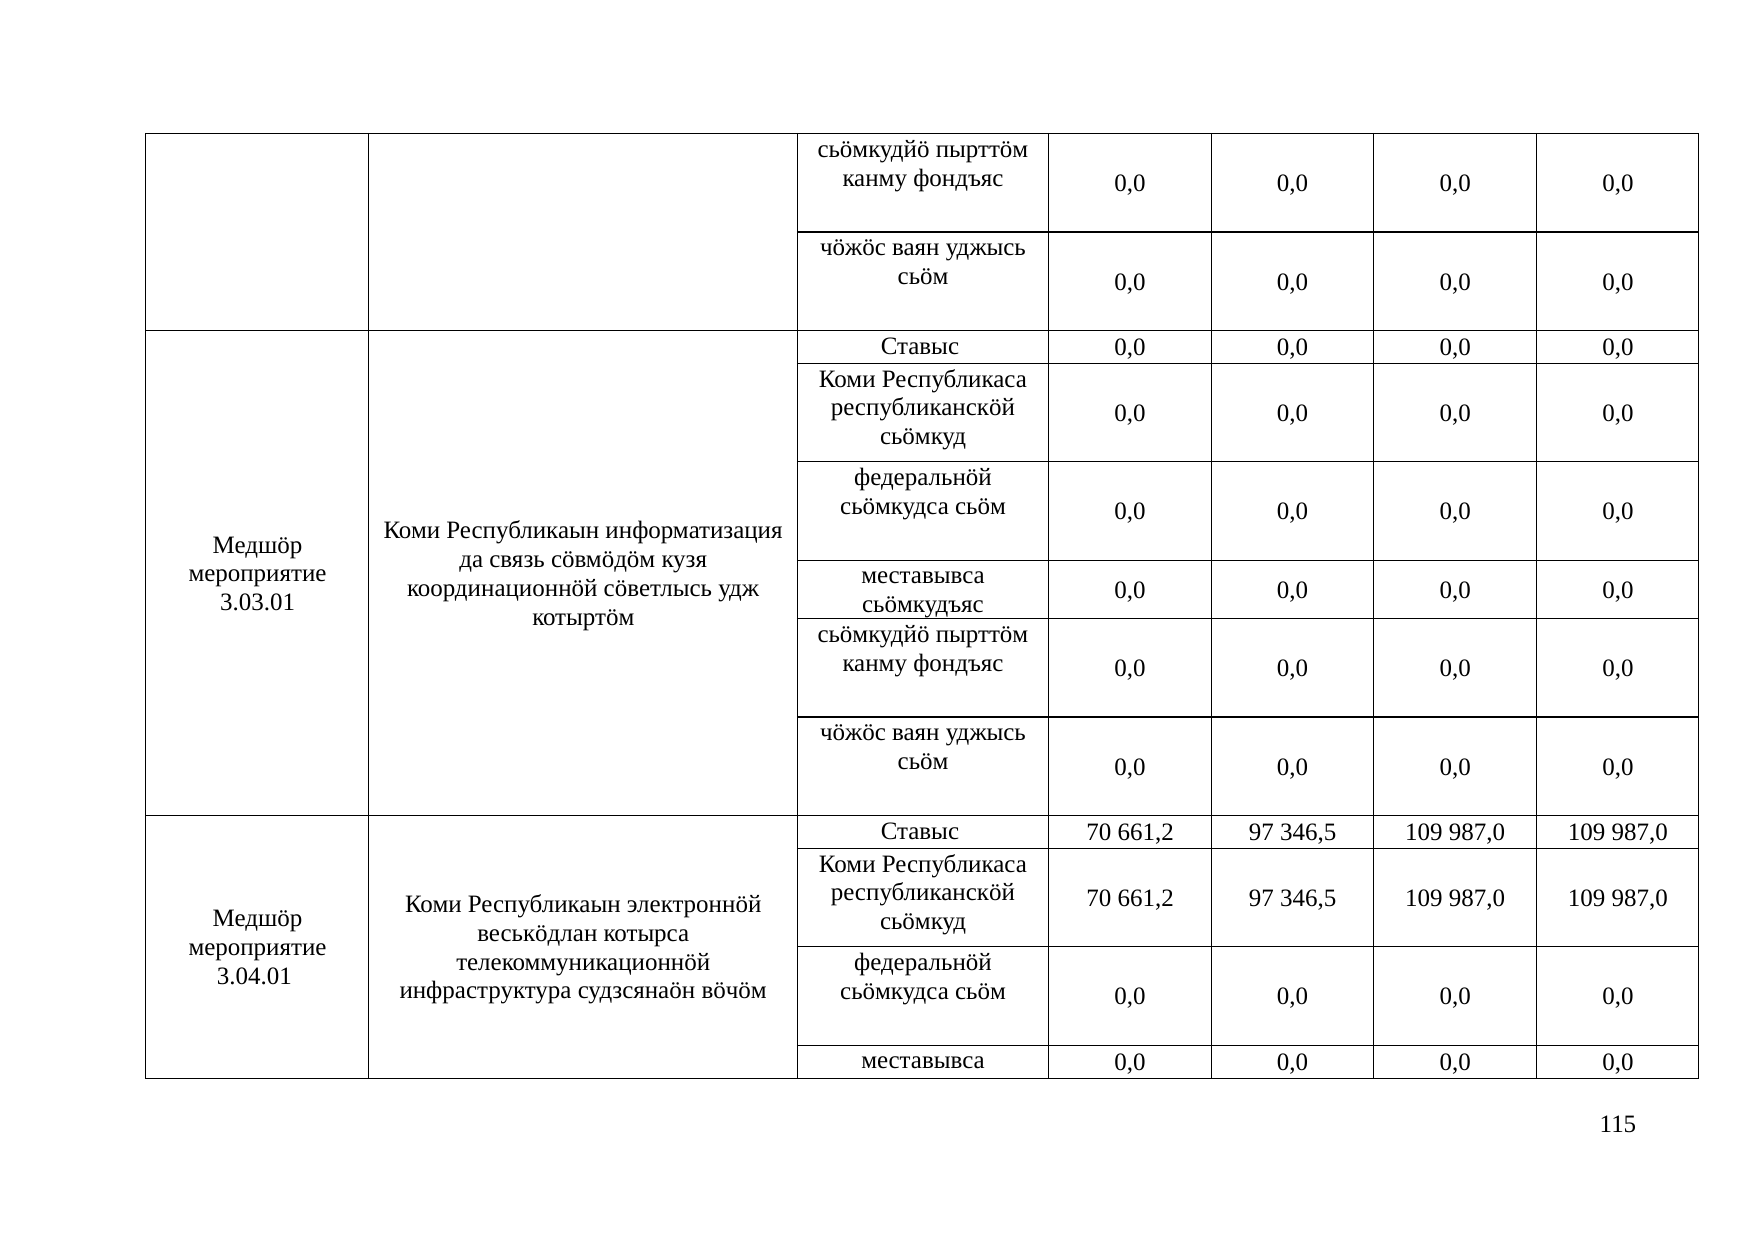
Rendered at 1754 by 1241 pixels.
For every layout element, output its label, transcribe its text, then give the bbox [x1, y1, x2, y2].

table_cell 0,0 [1537, 364, 1698, 461]
table_cell чӧжӧс ваян уджысь сьӧм [798, 233, 1048, 330]
table_cell 0,0 [1374, 233, 1536, 330]
table_cell 0,0 [1374, 331, 1536, 363]
table_cell федеральнӧй сьӧмкудса сьӧм [798, 462, 1048, 559]
table_cell 0,0 [1537, 718, 1698, 815]
table_cell 0,0 [1537, 331, 1698, 363]
table_cell 0,0 [1049, 561, 1211, 618]
table_cell [146, 134, 368, 330]
table_cell Коми Республикаын информатизация да связь сӧвмӧдӧм кузя координационнӧй сӧветлысь удж котыртӧм [369, 331, 797, 815]
table_cell 0,0 [1537, 134, 1698, 231]
table_cell 0,0 [1374, 364, 1536, 461]
table_cell 109 987,0 [1537, 849, 1698, 946]
table_cell 0,0 [1537, 233, 1698, 330]
table_cell 0,0 [1212, 718, 1373, 815]
table_cell 0,0 [1049, 462, 1211, 559]
table_cell 0,0 [1374, 134, 1536, 231]
table_cell 0,0 [1374, 561, 1536, 618]
table_cell 0,0 [1374, 462, 1536, 559]
table_cell сьӧмкудйӧ пырттӧм канму фондъяс [798, 619, 1048, 716]
table_cell 0,0 [1212, 364, 1373, 461]
table_cell Медшӧр мероприятие 3.03.01 [146, 331, 368, 815]
table_cell 0,0 [1212, 134, 1373, 231]
table_cell 0,0 [1049, 233, 1211, 330]
table_cell 0,0 [1212, 331, 1373, 363]
table_cell 0,0 [1374, 947, 1536, 1044]
table_cell 0,0 [1374, 619, 1536, 716]
table_cell 0,0 [1537, 619, 1698, 716]
table_cell 0,0 [1049, 718, 1211, 815]
table_cell 0,0 [1537, 1046, 1698, 1077]
table_cell Ставыс [798, 816, 1048, 848]
table_cell чӧжӧс ваян уджысь сьӧм [798, 718, 1048, 815]
table_cell 0,0 [1212, 462, 1373, 559]
table_cell Ставыс [798, 331, 1048, 363]
table_cell 0,0 [1212, 619, 1373, 716]
table_cell Медшӧр мероприятие 3.04.01 [146, 816, 368, 1077]
table_cell федеральнӧй сьӧмкудса сьӧм [798, 947, 1048, 1044]
table_cell 109 987,0 [1374, 849, 1536, 946]
table_cell 0,0 [1049, 134, 1211, 231]
table_cell 0,0 [1537, 947, 1698, 1044]
table_cell [369, 134, 797, 330]
table_cell 109 987,0 [1374, 816, 1536, 848]
table_cell 0,0 [1212, 947, 1373, 1044]
table_cell сьӧмкудйӧ пырттӧм канму фондъяс [798, 134, 1048, 231]
table_cell 0,0 [1537, 462, 1698, 559]
table_cell 70 661,2 [1049, 816, 1211, 848]
table_cell 0,0 [1374, 718, 1536, 815]
table_cell 0,0 [1212, 1046, 1373, 1077]
table_cell 97 346,5 [1212, 849, 1373, 946]
table_cell Коми Республикаса республиканскӧй сьӧмкуд [798, 849, 1048, 946]
table_cell меставывса [798, 1046, 1048, 1077]
table_cell 0,0 [1212, 233, 1373, 330]
table_cell 0,0 [1537, 561, 1698, 618]
table_cell 0,0 [1374, 1046, 1536, 1077]
table_cell меставывса сьӧмкудъяс [798, 561, 1048, 618]
table_cell Коми Республикаын электроннӧй веськӧдлан котырса телекоммуникационнӧй инфраструктура судзсянаӧн вӧчӧм [369, 816, 797, 1077]
table_cell Коми Республикаса республиканскӧй сьӧмкуд [798, 364, 1048, 461]
table_cell 109 987,0 [1537, 816, 1698, 848]
table_cell 0,0 [1212, 561, 1373, 618]
table_cell 0,0 [1049, 331, 1211, 363]
table_cell 97 346,5 [1212, 816, 1373, 848]
table_cell 0,0 [1049, 619, 1211, 716]
table_cell 0,0 [1049, 1046, 1211, 1077]
table_cell 0,0 [1049, 947, 1211, 1044]
table_cell 0,0 [1049, 364, 1211, 461]
table_cell 70 661,2 [1049, 849, 1211, 946]
